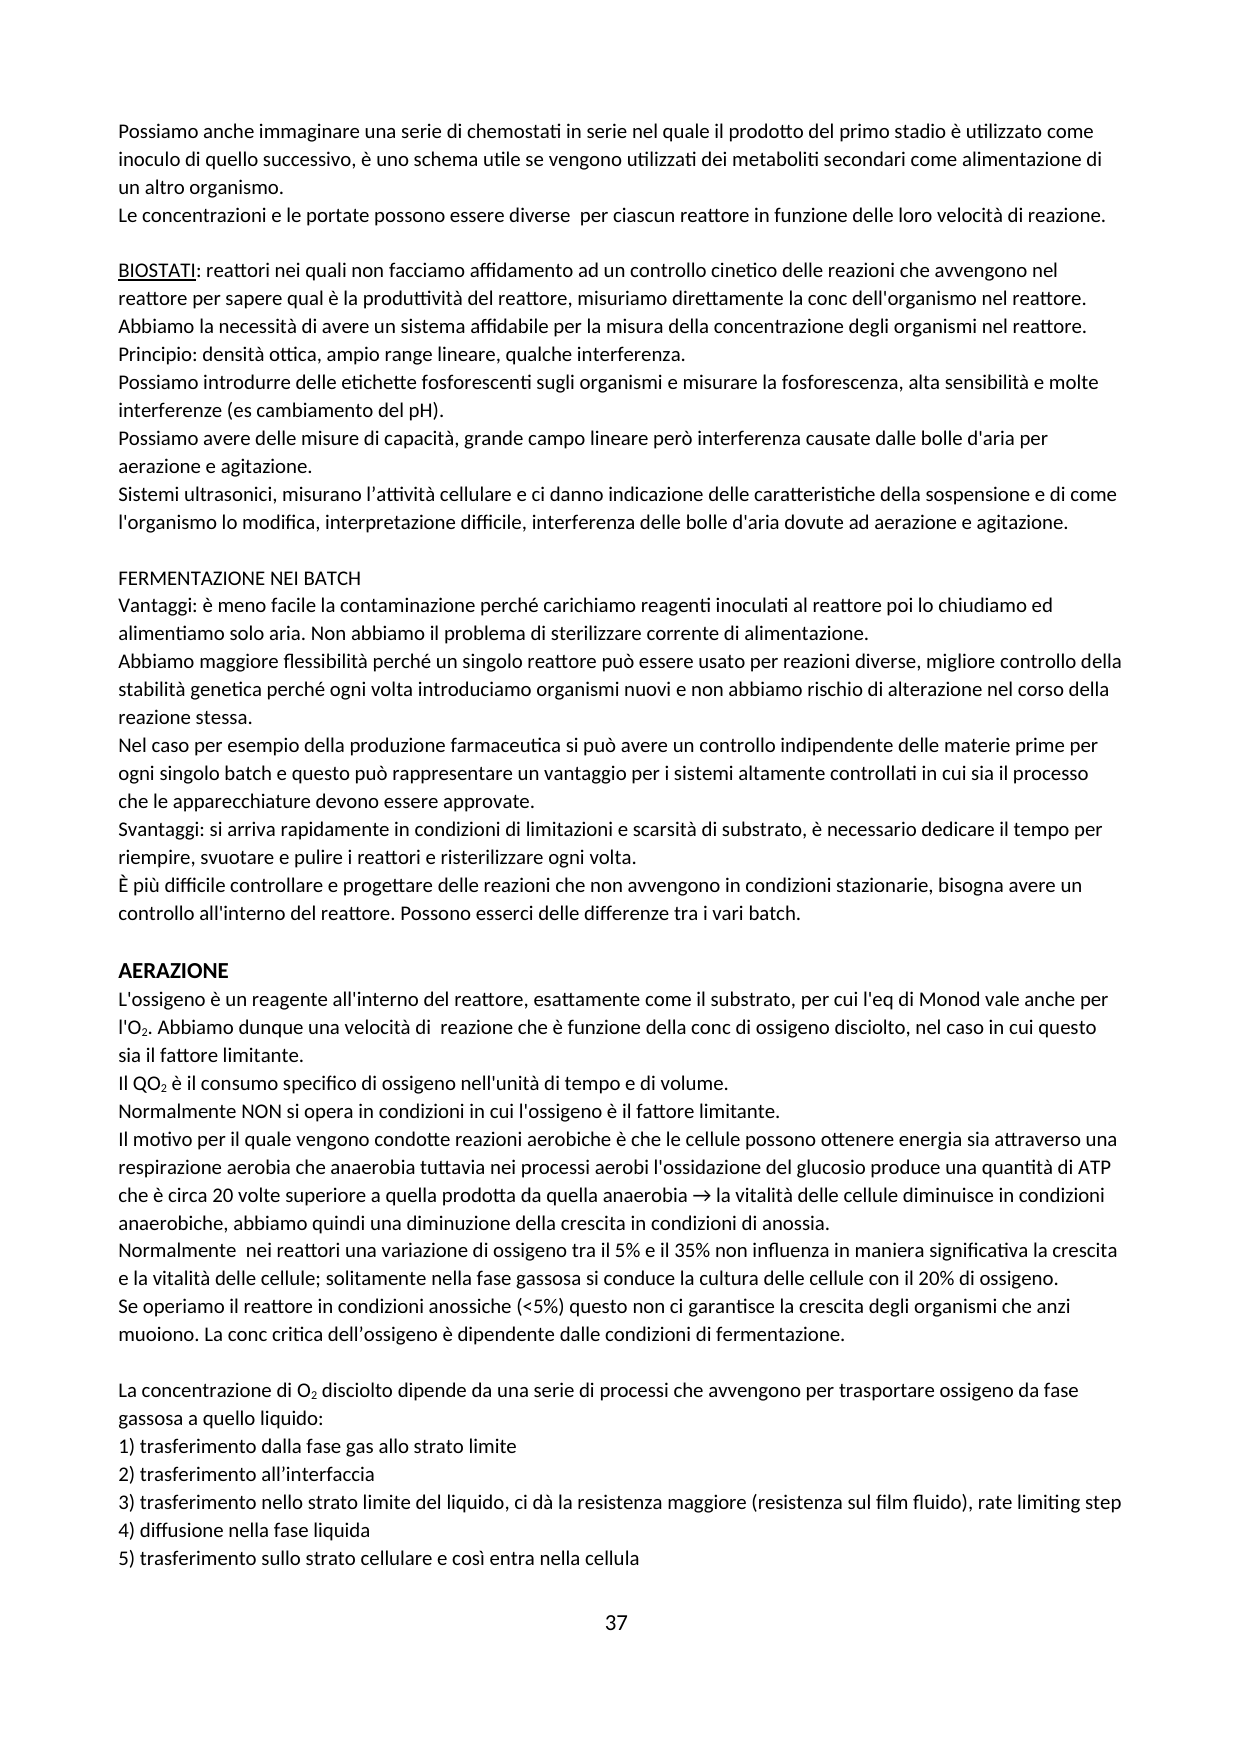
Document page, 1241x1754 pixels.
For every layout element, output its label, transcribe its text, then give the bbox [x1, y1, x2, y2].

text Possiamo anche immaginare una serie di chemostati in serie nel quale il prodotto del primo stadio è utilizzato come inoculo di quello successivo, è uno schema utile se vengono utilizzati dei metaboliti secondari come alimentazione di un altro organismo. Le concentrazioni e le portate possono essere diverse per ciascun reattore in funzione delle loro velocità di reazione. BIOSTATI: reattori nei quali non facciamo affidamento ad un controllo cinetico delle reazioni che avvengono nel reattore per sapere qual è la produttività del reattore, misuriamo direttamente la conc dell'organismo nel reattore. Abbiamo la necessità di avere un sistema affidabile per la misura della concentrazione degli organismi nel reattore. Principio: densità ottica, ampio range lineare, qualche interferenza. Possiamo introdurre delle etichette fosforescenti sugli organismi e misurare la fosforescenza, alta sensibilità e molte interferenze (es cambiamento del pH). Possiamo avere delle misure di capacità, grande campo lineare però interferenza causate dalle bolle d'aria per aerazione e agitazione. Sistemi ultrasonici, misurano l’attività cellulare e ci danno indicazione delle caratteristiche della sospensione e di come l'organismo lo modifica, interpretazione difficile, interferenza delle bolle d'aria dovute ad aerazione e agitazione. FERMENTAZIONE NEI BATCH Vantaggi: è meno facile la contaminazione perché carichiamo reagenti inoculati al reattore poi lo chiudiamo ed alimentiamo solo aria. Non abbiamo il problema di sterilizzare corrente di alimentazione. Abbiamo maggiore flessibilità perché un singolo reattore può essere usato per reazioni diverse, migliore controllo della stabilità genetica perché ogni volta introduciamo organismi nuovi e non abbiamo rischio di alterazione nel corso della reazione stessa. Nel caso per esempio della produzione farmaceutica si può avere un controllo indipendente delle materie prime per ogni singolo batch e questo può rappresentare un vantaggio per i sistemi altamente controllati in cui sia il processo che le apparecchiature devono essere approvate. Svantaggi: si arriva rapidamente in condizioni di limitazioni e scarsità di substrato, è necessario dedicare il tempo per riempire, svuotare e pulire i reattori e risterilizzare ogni volta. È più difficile controllare e progettare delle reazioni che non avvengono in condizioni stazionarie, bisogna avere un controllo all'interno del reattore. Possono esserci delle differenze tra i vari batch. AERAZIONE L'ossigeno è un reagente all'interno del reattore, esattamente come il substrato, per cui l'eq di Monod vale anche per l'O2. Abbiamo dunque una velocità di reazione che è funzione della conc di ossigeno disciolto, nel caso in cui questo sia il fattore limitante. Il QO2 è il consumo specifico di ossigeno nell'unità di tempo e di volume. [118, 118, 1124, 1096]
text 1) trasferimento dalla fase gas allo strato limite 2) trasferimento all’interfaccia [118, 1433, 1124, 1486]
text 3) trasferimento nello strato limite del liquido, ci dà la resistenza maggiore (resistenza sul film fluido), rate limiting step [118, 1489, 1124, 1514]
text Normalmente NON si opera in condizioni in cui l'ossigeno è il fattore limitante. [118, 1098, 1124, 1123]
text Il motivo per il quale vengono condotte reazioni aerobiche è che le cellule possono ottenere energia sia attraverso una respirazione aerobia che anaerobia tuttavia nei processi aerobi l'ossidazione del glucosio produce una quantità di ATP che è circa 20 volte superiore a quella prodotta da quella anaerobia → la vitalità delle cellule diminuisce in condizioni anaerobiche, abbiamo quindi una diminuzione della crescita in condizioni di anossia. Normalmente nei reattori una variazione di ossigeno tra il 5% e il 35% non influenza in maniera significativa la crescita e la vitalità delle cellule; solitamente nella fase gassosa si conduce la cultura delle cellule con il 20% di ossigeno. Se operiamo il reattore in condizioni anossiche (<5%) questo non ci garantisce la crescita degli organismi che anzi muoiono. La conc critica dell’ossigeno è dipendente dalle condizioni di fermentazione. La concentrazione di O2 disciolto dipende da una serie di processi che avvengono per trasportare ossigeno da fase gassosa a quello liquido: [118, 1126, 1124, 1431]
text 4) diffusione nella fase liquida [118, 1517, 1124, 1542]
text 5) trasferimento sullo strato cellulare e così entra nella cellula [118, 1545, 1124, 1570]
